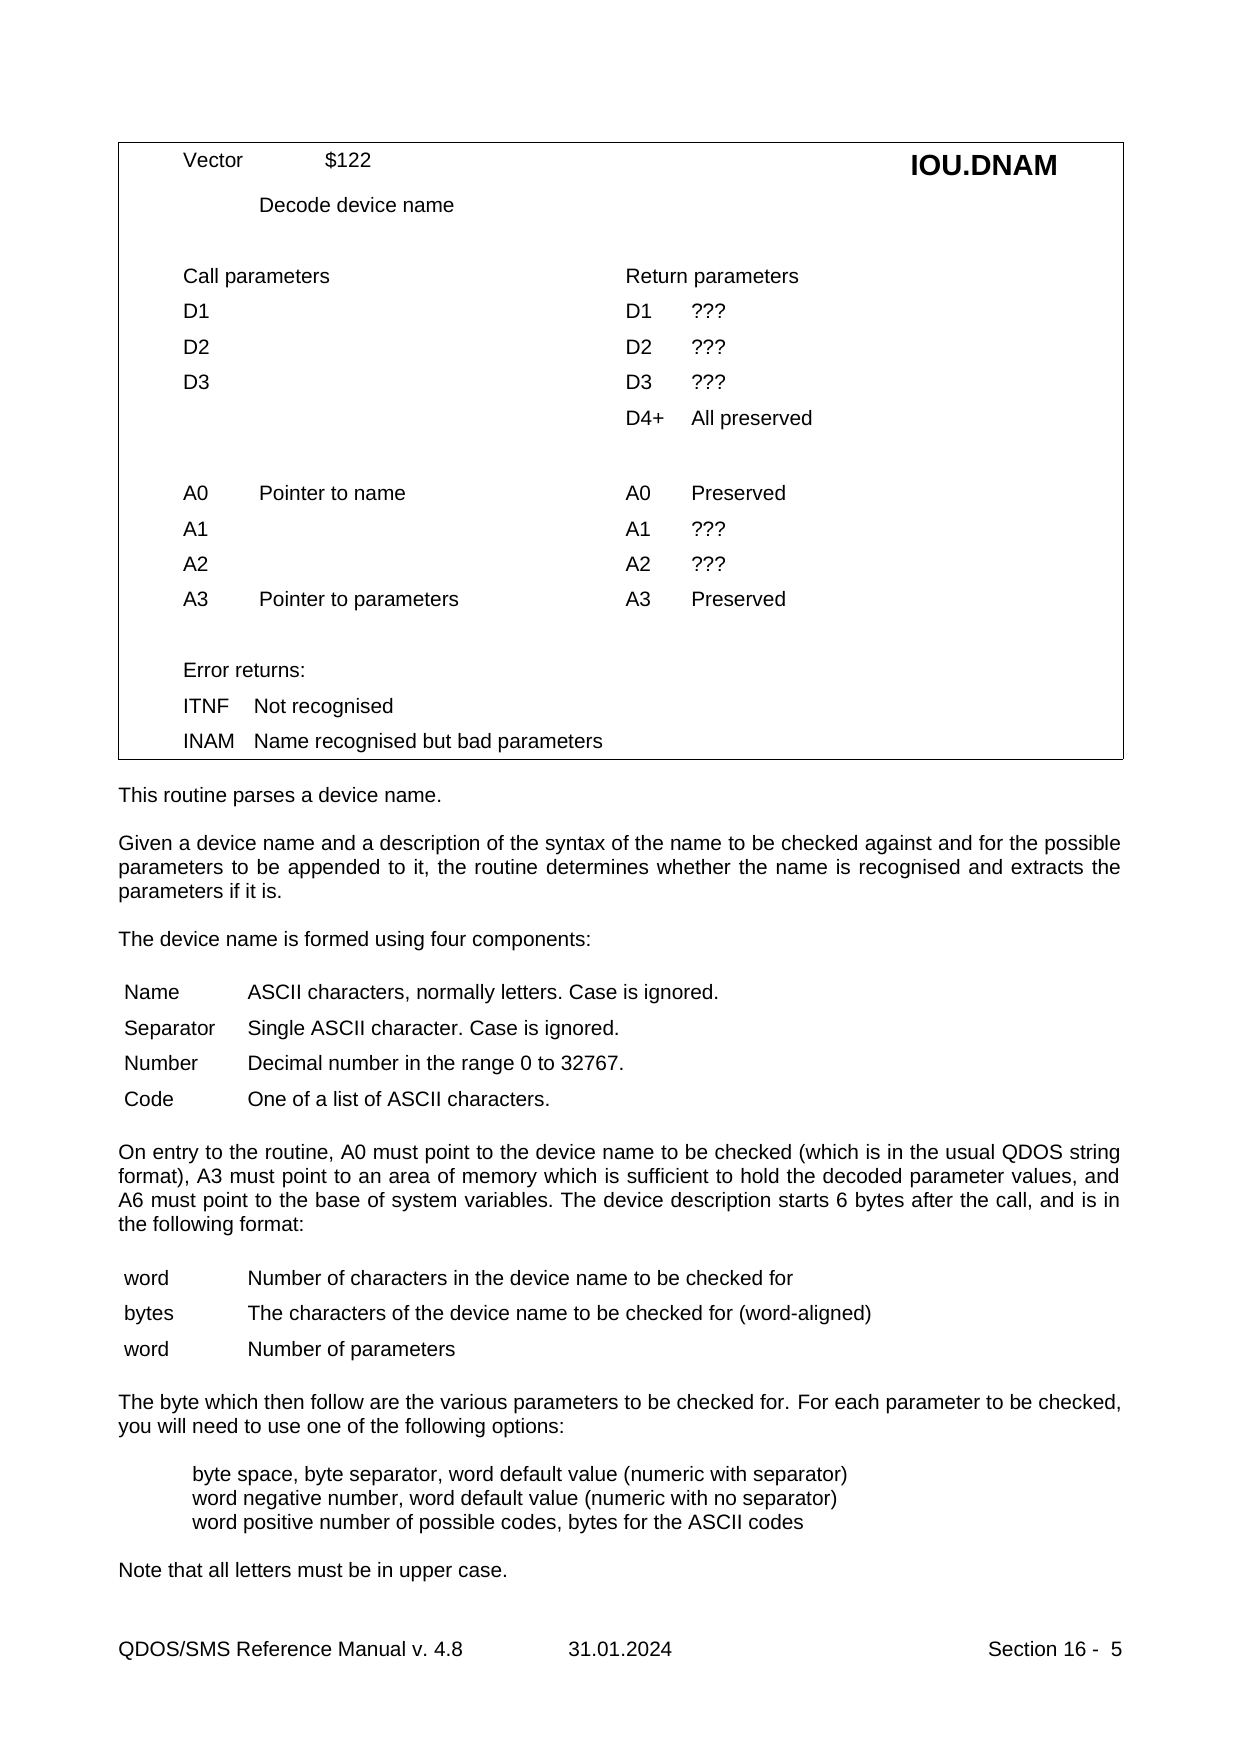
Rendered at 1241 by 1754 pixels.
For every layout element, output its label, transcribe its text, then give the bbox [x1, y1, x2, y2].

table_header [1064, 143, 1123, 187]
table_cell [119, 187, 177, 223]
table_cell [620, 435, 685, 475]
table_cell D4+ [620, 400, 685, 435]
table_cell Pointer to parameters [253, 582, 619, 617]
table_cell [685, 617, 1063, 652]
table_cell [1064, 546, 1123, 582]
table_cell Error returns: [177, 653, 1063, 688]
table_cell [177, 187, 253, 223]
table_header Vector [177, 143, 319, 187]
table_cell [119, 688, 177, 723]
table_cell [253, 400, 619, 435]
table_cell ??? [685, 546, 1063, 582]
table_cell [1064, 475, 1123, 511]
table_cell [119, 364, 177, 400]
table_cell [253, 364, 619, 400]
table_cell [119, 511, 177, 546]
text byte space, byte separator, word default value (numeric with separator) [118, 1462, 1122, 1486]
table_cell [119, 400, 177, 435]
text This routine parses a device name. [118, 783, 1122, 807]
table_header ASCII characters, normally letters. Case is ignored. [241, 974, 1122, 1010]
table_header Number of characters in the device name to be checked for [241, 1260, 1122, 1295]
text Given a device name and a description of the syntax of the name to be checked against and for the possible parameters to be appended to it, the routine determines whether the name is recognised and extracts the parameters if it is. [118, 831, 1122, 902]
table_cell A3 [620, 582, 685, 617]
table_cell [1064, 688, 1123, 723]
text The byte which then follow are the various parameters to be checked for. For each parameter to be checked, you will need to use one of the following options: [118, 1390, 1122, 1438]
table_cell [119, 617, 177, 652]
table_cell Code [118, 1081, 241, 1116]
table_cell A2 [177, 546, 253, 582]
table_cell [119, 294, 177, 329]
table_cell [177, 400, 253, 435]
table_header $122 [319, 143, 395, 187]
table_cell [119, 582, 177, 617]
text word negative number, word default value (numeric with no separator) [118, 1486, 1122, 1510]
table_cell D1 [177, 294, 253, 329]
table_cell The characters of the device name to be checked for (word-aligned) [241, 1295, 1122, 1331]
table_cell Number of parameters [241, 1331, 1122, 1366]
table_cell D2 [620, 329, 685, 364]
table_cell Decimal number in the range 0 to 32767. [241, 1045, 1122, 1081]
table_cell [1064, 653, 1123, 688]
table_cell [253, 294, 619, 329]
text Note that all letters must be in upper case. [118, 1558, 1122, 1582]
table_cell word [118, 1331, 241, 1366]
table_cell One of a list of ASCII characters. [241, 1081, 1122, 1116]
table_cell A1 [177, 511, 253, 546]
table_header Name [118, 974, 241, 1010]
table_cell ??? [685, 329, 1063, 364]
table_cell [1064, 511, 1123, 546]
table_cell Pointer to name [253, 475, 619, 511]
table_cell D1 [620, 294, 685, 329]
table_cell [685, 435, 1063, 475]
table_cell [1064, 329, 1123, 364]
table_cell [119, 223, 177, 258]
table_cell ??? [685, 364, 1063, 400]
text The device name is formed using four components: [118, 926, 1122, 950]
table_header IOU.DNAM [395, 143, 1063, 187]
table_cell Decode device name [253, 187, 1063, 223]
table_cell A0 [177, 475, 253, 511]
table_cell [119, 546, 177, 582]
table_cell [1064, 617, 1123, 652]
table_cell [1064, 258, 1123, 293]
table_cell Separator [118, 1010, 241, 1045]
table_cell [1064, 223, 1123, 258]
table_cell D3 [620, 364, 685, 400]
table_cell [119, 653, 177, 688]
table_cell Preserved [685, 582, 1063, 617]
table_cell [1064, 187, 1123, 223]
table_cell [253, 329, 619, 364]
table_header word [118, 1260, 241, 1295]
table_cell [253, 546, 619, 582]
table_cell Preserved [685, 475, 1063, 511]
table_cell [119, 435, 177, 475]
table_cell Name recognised but bad parameters [248, 723, 1063, 759]
table_cell [1064, 400, 1123, 435]
table_cell [119, 258, 177, 293]
text On entry to the routine, A0 must point to the device name to be checked (which is in the usual QDOS string format), A3 must point to an area of memory which is sufficient to hold the decoded parameter values, and A6 must point to the base of system variables. The device description starts 6 bytes after the call, and is in the following format: [118, 1140, 1122, 1236]
table_cell [177, 223, 253, 258]
table_cell Number [118, 1045, 241, 1081]
table_cell All preserved [685, 400, 1063, 435]
table_cell [1064, 435, 1123, 475]
table_cell A0 [620, 475, 685, 511]
table_cell [1064, 582, 1123, 617]
table_cell A2 [620, 546, 685, 582]
table_cell D3 [177, 364, 253, 400]
table_cell [1064, 723, 1123, 759]
table_cell [177, 435, 253, 475]
table_cell [253, 617, 619, 652]
table_cell [1064, 364, 1123, 400]
table_cell D2 [177, 329, 253, 364]
table_cell ??? [685, 511, 1063, 546]
table_cell [253, 435, 619, 475]
table_cell Single ASCII character. Case is ignored. [241, 1010, 1122, 1045]
table_cell [1064, 294, 1123, 329]
table_cell ??? [685, 294, 1063, 329]
table_cell [253, 223, 1063, 258]
table_cell INAM [177, 723, 248, 759]
table_cell [119, 329, 177, 364]
table_cell Call parameters [177, 258, 619, 293]
table_cell ITNF [177, 688, 248, 723]
table_cell [177, 617, 253, 652]
table_cell [119, 723, 177, 759]
table_cell A1 [620, 511, 685, 546]
table_cell Return parameters [620, 258, 1063, 293]
text word positive number of possible codes, bytes for the ASCII codes [118, 1510, 1122, 1534]
table_cell [253, 511, 619, 546]
table_cell [119, 475, 177, 511]
table_cell A3 [177, 582, 253, 617]
table_cell [620, 617, 685, 652]
table_header [119, 143, 177, 187]
table_cell Not recognised [248, 688, 1063, 723]
table_cell bytes [118, 1295, 241, 1331]
